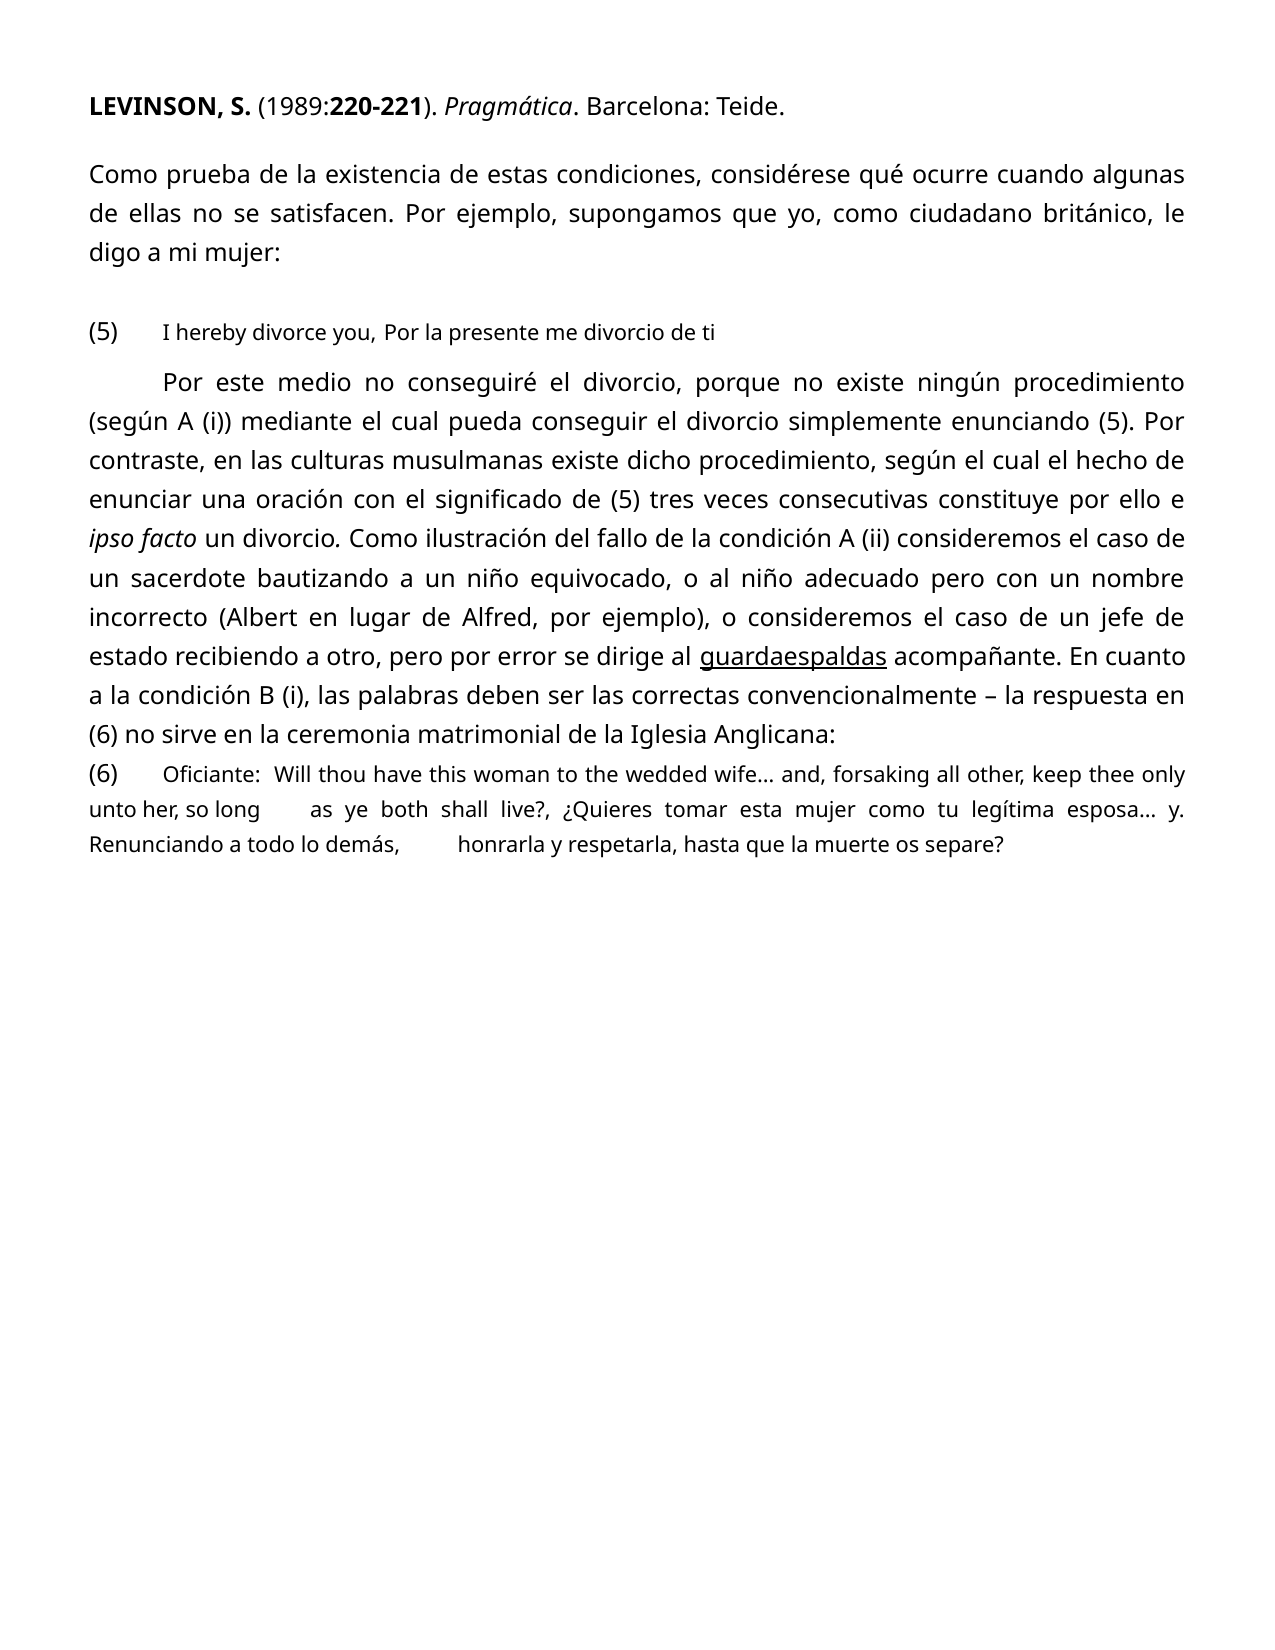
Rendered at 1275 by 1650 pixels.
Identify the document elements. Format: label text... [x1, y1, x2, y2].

text LEVINSON, S. (1989:220-221). Pragmática. Barcelona: Teide. [88, 88, 1186, 123]
text (5) I hereby divorce you, Por la presente me divorcio de ti [88, 313, 1186, 347]
text Por este medio no conseguiré el divorcio, porque no existe ningún procedimiento (según A (i)) mediante el cual pueda conseguir el divorcio simplemente enunciando (5). Por contraste, en las culturas musulmanas existe dicho procedimiento, según el cual el hecho de enunciar una oración con el significado de (5) tres veces consecutivas constituye por ello e ipso facto un divorcio. Como ilustración del fallo de la condición A (ii) consideremos el caso de un sacerdote bautizando a un niño equivocado, o al niño adecuado pero con un nombre incorrecto (Albert en lugar de Alfred, por ejemplo), o consideremos el caso de un jefe de estado recibiendo a otro, pero por error se dirige al guardaespaldas acompañante. En cuanto a la condición B (i), las palabras deben ser las correctas convencionalmente – la respuesta en (6) no sirve en la ceremonia matrimonial de la Iglesia Anglicana: [88, 364, 1186, 751]
text Como prueba de la existencia de estas condiciones, considérese qué ocurre cuando algunas de ellas no se satisfacen. Por ejemplo, supongamos que yo, como ciudadano británico, le digo a mi mujer: [88, 157, 1186, 269]
text (6) Oficiante: Will thou have this woman to the wedded wife… and, forsaking all other, keep thee only unto her, so long as ye both shall live?, ¿Quieres tomar esta mujer como tu legítima esposa… y. Renunciando a todo lo demás, honrarla y respetarla, hasta que la muerte os separe? [88, 756, 1186, 858]
